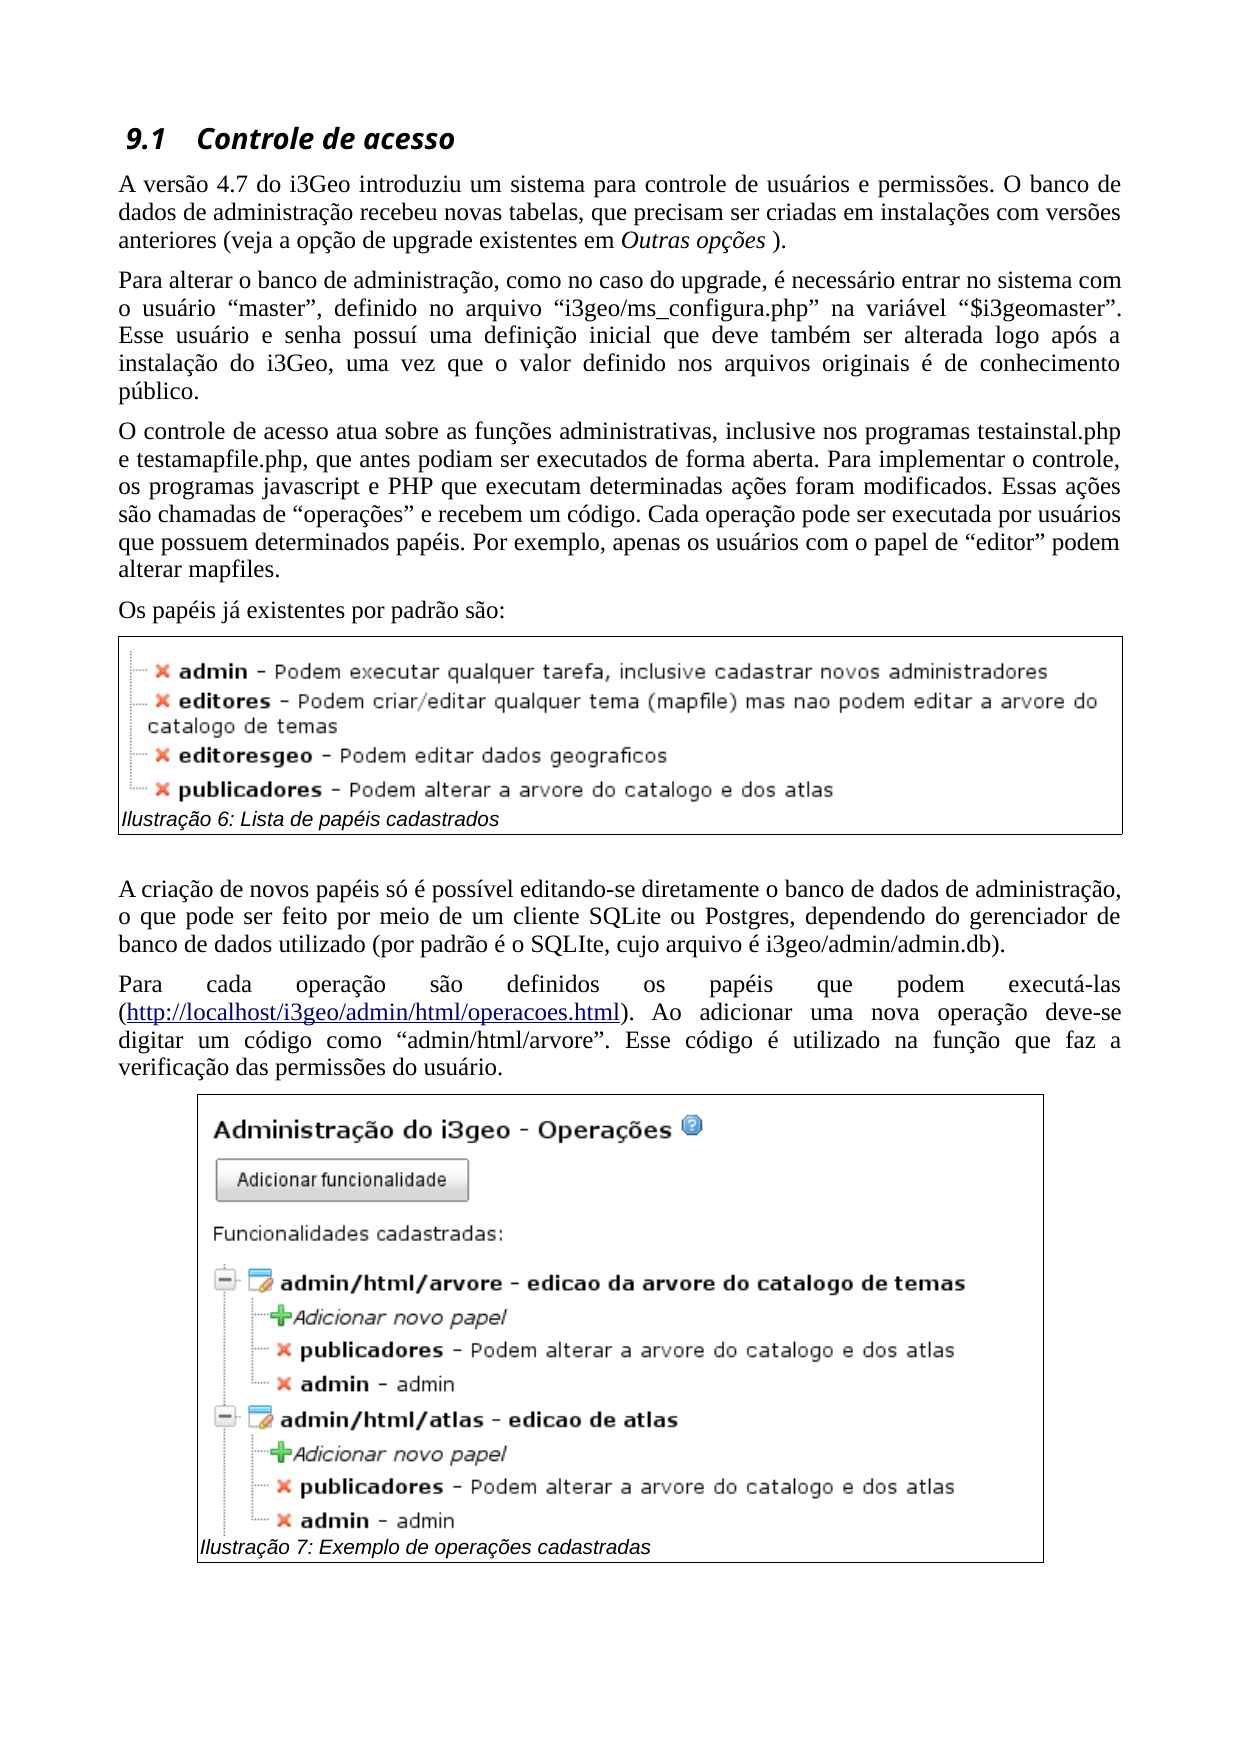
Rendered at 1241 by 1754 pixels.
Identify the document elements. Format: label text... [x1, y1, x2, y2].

text Para alterar o banco de administração, como no caso do upgrade, é necessário entrar no sistema com o usuário “master”, definido no arquivo “i3geo/ms_configura.php” na variável “$i3geomaster”. Esse usuário e senha possuí uma definição inicial que deve também ser alterada logo após a instalação do i3Geo, uma vez que o valor definido nos arquivos originais é de conhecimento público. [118, 266, 1122, 404]
text O controle de acesso atua sobre as funções administrativas, inclusive nos programas testainstal.php e testamapfile.php, que antes podiam ser executados de forma aberta. Para implementar o controle, os programas javascript e PHP que executam determinadas ações foram modificados. Essas ações são chamadas de “operações” e recebem um código. Cada operação pode ser executada por usuários que possuem determinados papéis. Por exemplo, apenas os usuários com o papel de “editor” podem alterar mapfiles. [118, 417, 1122, 583]
text Ilustração 6: Lista de papéis cadastrados [121, 808, 1119, 831]
text Os papéis já existentes por padrão são: [118, 596, 1122, 623]
picture [121, 651, 1120, 808]
text A versão 4.7 do i3Geo introduziu um sistema para controle de usuários e permissões. O banco de dados de administração recebeu novas tabelas, que precisam ser criadas em instalações com versões anteriores (veja a opção de upgrade existentes em Outras opções ). [118, 170, 1122, 253]
picture [199, 1109, 1041, 1536]
text A criação de novos papéis só é possível editando-se diretamente o banco de dados de administração, o que pode ser feito por meio de um cliente SQLite ou Postgres, dependendo do gerenciador de banco de dados utilizado (por padrão é o SQLIte, cujo arquivo é i3geo/admin/admin.db). [118, 875, 1122, 958]
subtitle Controle de acesso [118, 118, 1122, 158]
text Para cada operação são definidos os papéis que podem executá-las (http://localhost/i3geo/admin/html/operacoes.html). Ao adicionar uma nova operação deve-se digitar um código como “admin/html/arvore”. Esse código é utilizado na função que faz a verificação das permissões do usuário. [118, 970, 1122, 1081]
text Ilustração 7: Exemplo de operações cadastradas [199, 1536, 1040, 1559]
